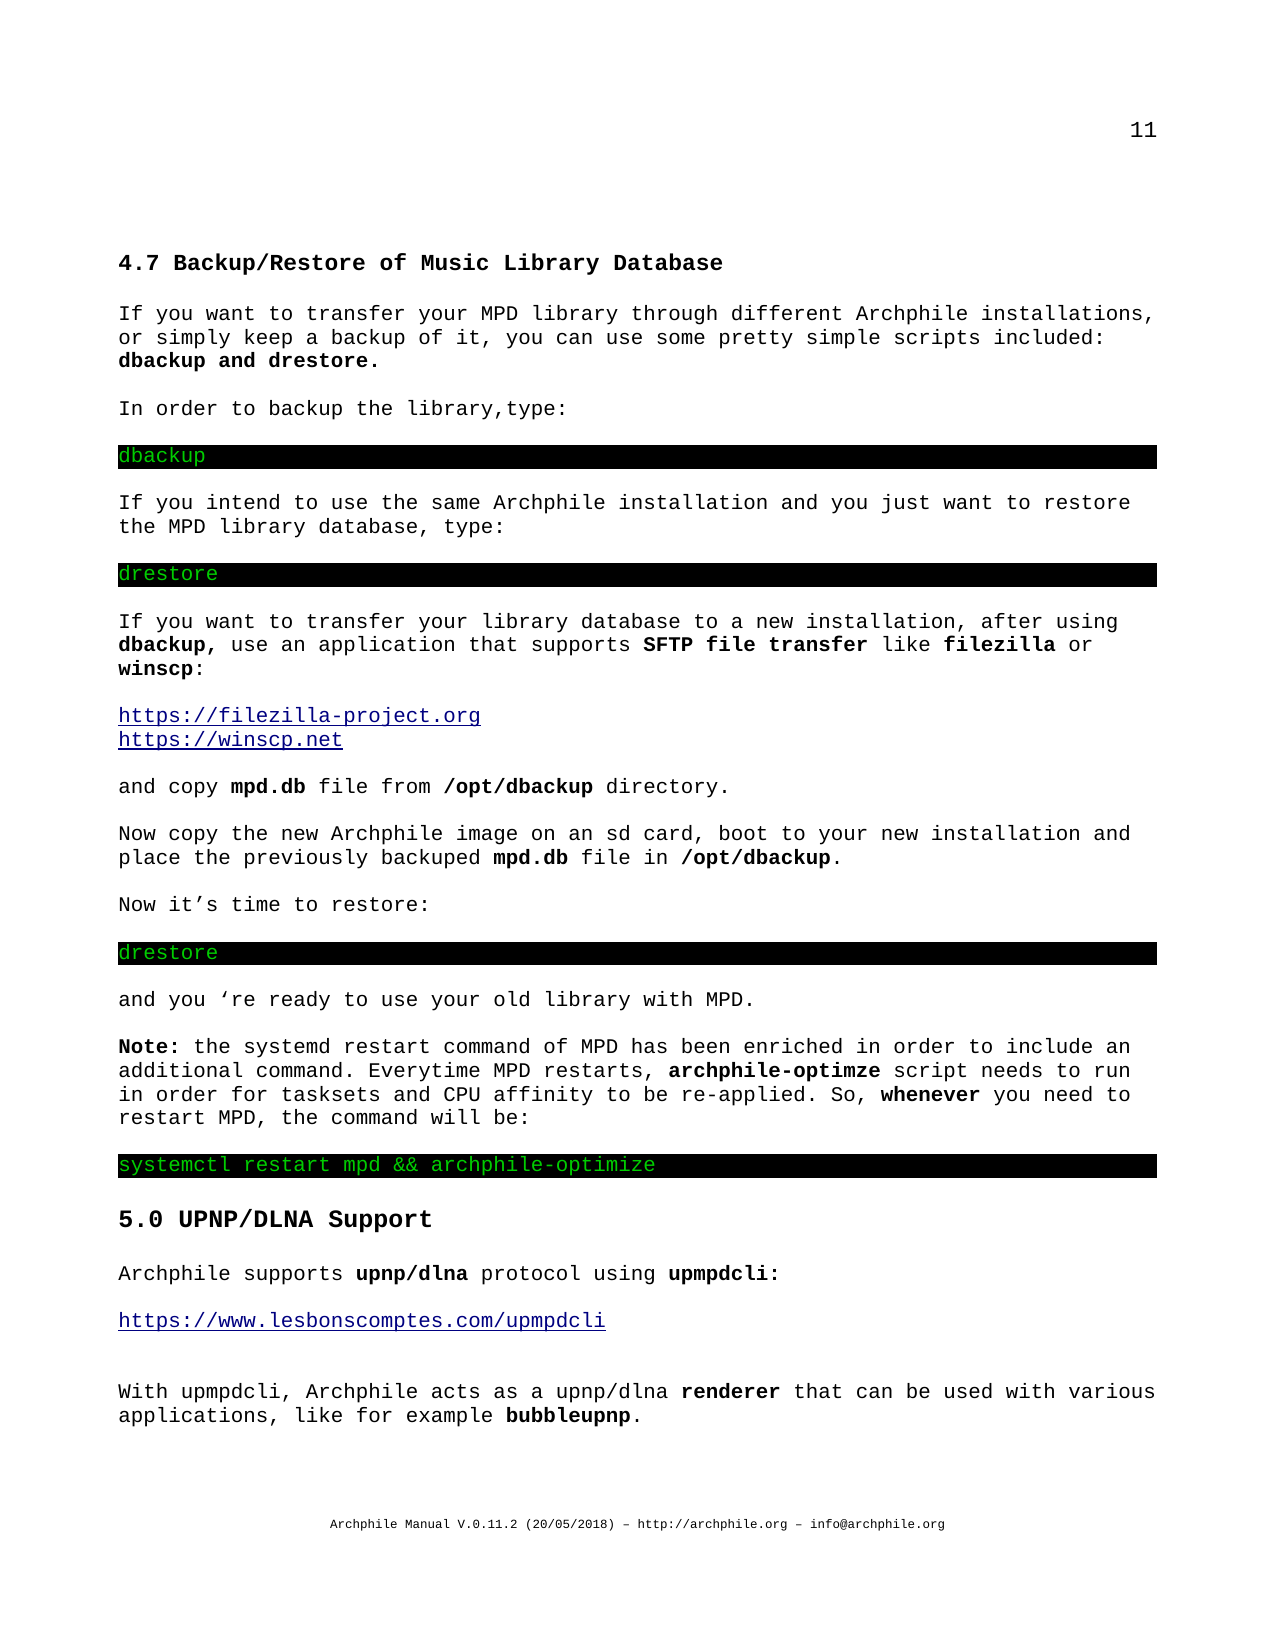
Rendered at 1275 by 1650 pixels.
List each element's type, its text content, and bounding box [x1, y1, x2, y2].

text https://filezilla-project.org [118, 705, 1157, 729]
text dbackup [118, 445, 1157, 469]
text and copy mpd.db file from /opt/dbackup directory. [118, 776, 1157, 800]
text https://winscp.net [118, 729, 1157, 752]
text If you want to transfer your MPD library through different Archphile installations, or simply keep a backup of it, you can use some pretty simple scripts included: dbackup and drestore. [118, 303, 1157, 374]
text Note: the systemd restart command of MPD has been enriched in order to include an additional command. Everytime MPD restarts, archphile-optimze script needs to run in order for tasksets and CPU affinity to be re-applied. So, whenever you need to restart MPD, the command will be: [118, 1036, 1157, 1131]
text If you want to transfer your library database to a new installation, after using dbackup, use an application that supports SFTP file transfer like filezilla or winscp: [118, 611, 1157, 682]
text drestore [118, 563, 1157, 587]
text https://www.lesbonscomptes.com/upmpdcli [118, 1310, 1157, 1334]
text Now copy the new Archphile image on an sd card, boot to your new installation and place the previously backuped mpd.db file in /opt/dbackup. [118, 823, 1157, 871]
text With upmpdcli, Archphile acts as a upnp/dlna renderer that can be used with various applications, like for example bubbleupnp. [118, 1381, 1157, 1429]
text 4.7 Backup/Restore of Music Library Database [118, 251, 1157, 277]
text Now it’s time to restore: [118, 894, 1157, 918]
text In order to backup the library,type: [118, 398, 1157, 421]
text 5.0 UPNP/DLNA Support [118, 1206, 1157, 1235]
text If you intend to use the same Archphile installation and you just want to restore the MPD library database, type: [118, 492, 1157, 540]
text drestore [118, 942, 1157, 965]
text and you ‘re ready to use your old library with MPD. [118, 989, 1157, 1013]
text systemctl restart mpd && archphile-optimize [118, 1154, 1157, 1178]
text Archphile supports upnp/dlna protocol using upmpdcli: [118, 1263, 1157, 1287]
